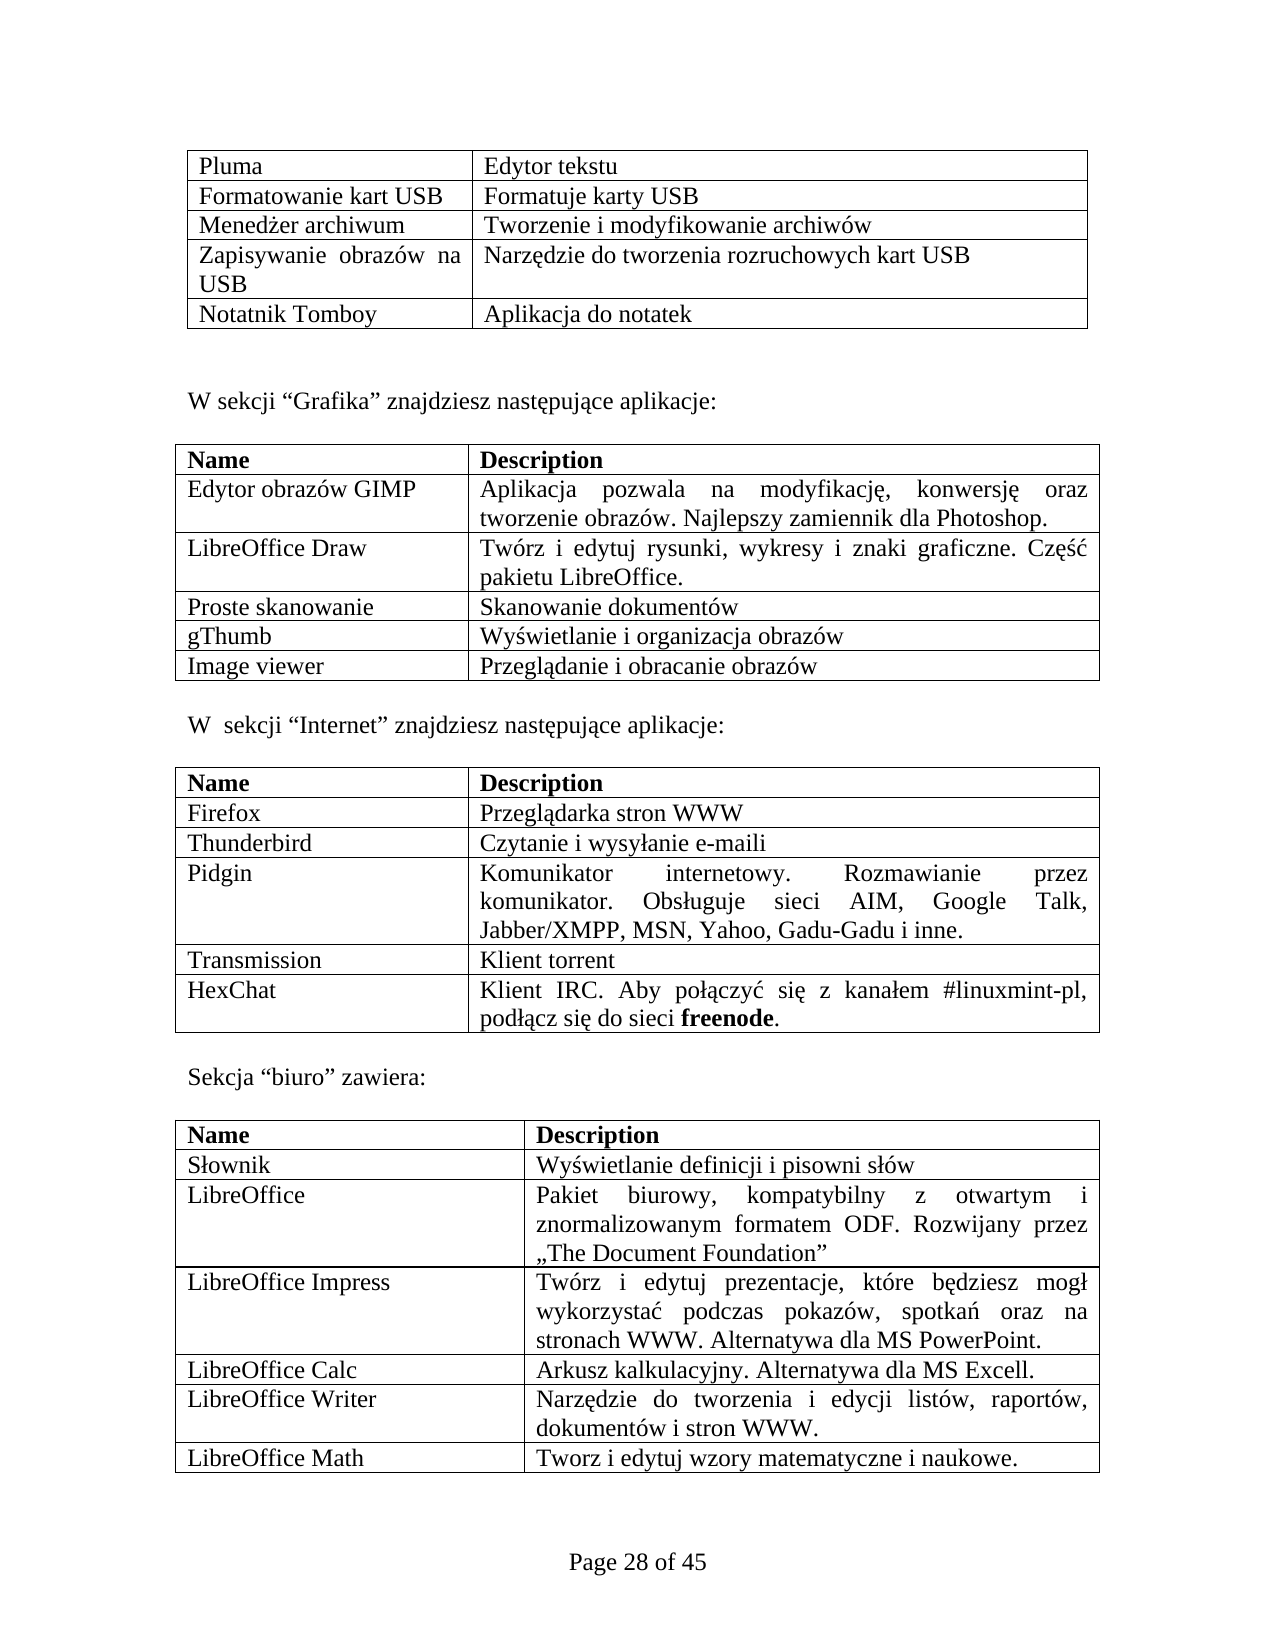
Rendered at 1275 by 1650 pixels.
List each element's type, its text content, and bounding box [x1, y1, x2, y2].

table_cell Narzędzie do tworzenia rozruchowych kart USB [473, 240, 1087, 298]
table_cell Menedżer archiwum [188, 211, 472, 239]
table_cell Pidgin [176, 858, 468, 944]
table_cell HexChat [176, 975, 468, 1032]
table_cell Arkusz kalkulacyjny. Alternatywa dla MS Excell. [525, 1355, 1099, 1383]
table_cell Notatnik Tomboy [188, 299, 472, 328]
table_cell Edytor tekstu [473, 151, 1087, 180]
table_cell Narzędzie do tworzenia i edycji listów, raportów, dokumentów i stron WWW. [525, 1385, 1099, 1442]
table_cell Aplikacja do notatek [473, 299, 1087, 328]
table_cell Tworzenie i modyfikowanie archiwów [473, 211, 1087, 239]
table_header Name [176, 768, 468, 797]
table_cell Thunderbird [176, 828, 468, 857]
table_header Name [176, 445, 468, 473]
table_cell LibreOffice Draw [176, 533, 468, 591]
table_cell Firefox [176, 798, 468, 827]
table_cell Czytanie i wysyłanie e-maili [469, 828, 1099, 857]
table_cell LibreOffice Impress [176, 1268, 524, 1354]
table_cell Pluma [188, 151, 472, 180]
table_cell Pakiet biurowy, kompatybilny z otwartym i znormalizowanym formatem ODF. Rozwijany przez „The Document Foundation” [525, 1180, 1099, 1266]
table_cell LibreOffice Writer [176, 1385, 524, 1442]
table_cell Tworz i edytuj wzory matematyczne i naukowe. [525, 1443, 1099, 1472]
table_cell Wyświetlanie i organizacja obrazów [469, 621, 1099, 650]
table_cell LibreOffice Calc [176, 1355, 524, 1383]
table_cell gThumb [176, 621, 468, 650]
table_cell Przeglądanie i obracanie obrazów [469, 651, 1099, 680]
text W sekcji “Internet” znajdziesz następujące aplikacje: [187, 710, 1087, 738]
table_cell Skanowanie dokumentów [469, 592, 1099, 620]
table_header Name [176, 1121, 524, 1149]
table_cell Formatowanie kart USB [188, 181, 472, 209]
table_cell Edytor obrazów GIMP [176, 475, 468, 532]
table_cell Image viewer [176, 651, 468, 680]
table_cell Wyświetlanie definicji i pisowni słów [525, 1150, 1099, 1179]
table_header Description [469, 768, 1099, 797]
table_cell Proste skanowanie [176, 592, 468, 620]
table_cell Transmission [176, 945, 468, 974]
table_cell Komunikator internetowy. Rozmawianie przez komunikator. Obsługuje sieci AIM, Google Talk, Jabber/XMPP, MSN, Yahoo, Gadu-Gadu i inne. [469, 858, 1099, 944]
text W sekcji “Grafika” znajdziesz następujące aplikacje: [187, 386, 1087, 415]
table_cell Twórz i edytuj prezentacje, które będziesz mogł wykorzystać podczas pokazów, spotkań oraz na stronach WWW. Alternatywa dla MS PowerPoint. [525, 1268, 1099, 1354]
table_cell Klient torrent [469, 945, 1099, 974]
table_cell Aplikacja pozwala na modyfikację, konwersję oraz tworzenie obrazów. Najlepszy zamiennik dla Photoshop. [469, 475, 1099, 532]
table_cell Przeglądarka stron WWW [469, 798, 1099, 827]
table_cell Zapisywanie obrazów na USB [188, 240, 472, 298]
table_cell Klient IRC. Aby połączyć się z kanałem #linuxmint-pl, podłącz się do sieci freenode. [469, 975, 1099, 1032]
table_cell Słownik [176, 1150, 524, 1179]
text Sekcja “biuro” zawiera: [187, 1062, 1087, 1091]
table_cell Formatuje karty USB [473, 181, 1087, 209]
table_cell LibreOffice [176, 1180, 524, 1266]
table_cell Twórz i edytuj rysunki, wykresy i znaki graficzne. Część pakietu LibreOffice. [469, 533, 1099, 591]
table_header Description [469, 445, 1099, 473]
table_header Description [525, 1121, 1099, 1149]
table_cell LibreOffice Math [176, 1443, 524, 1472]
